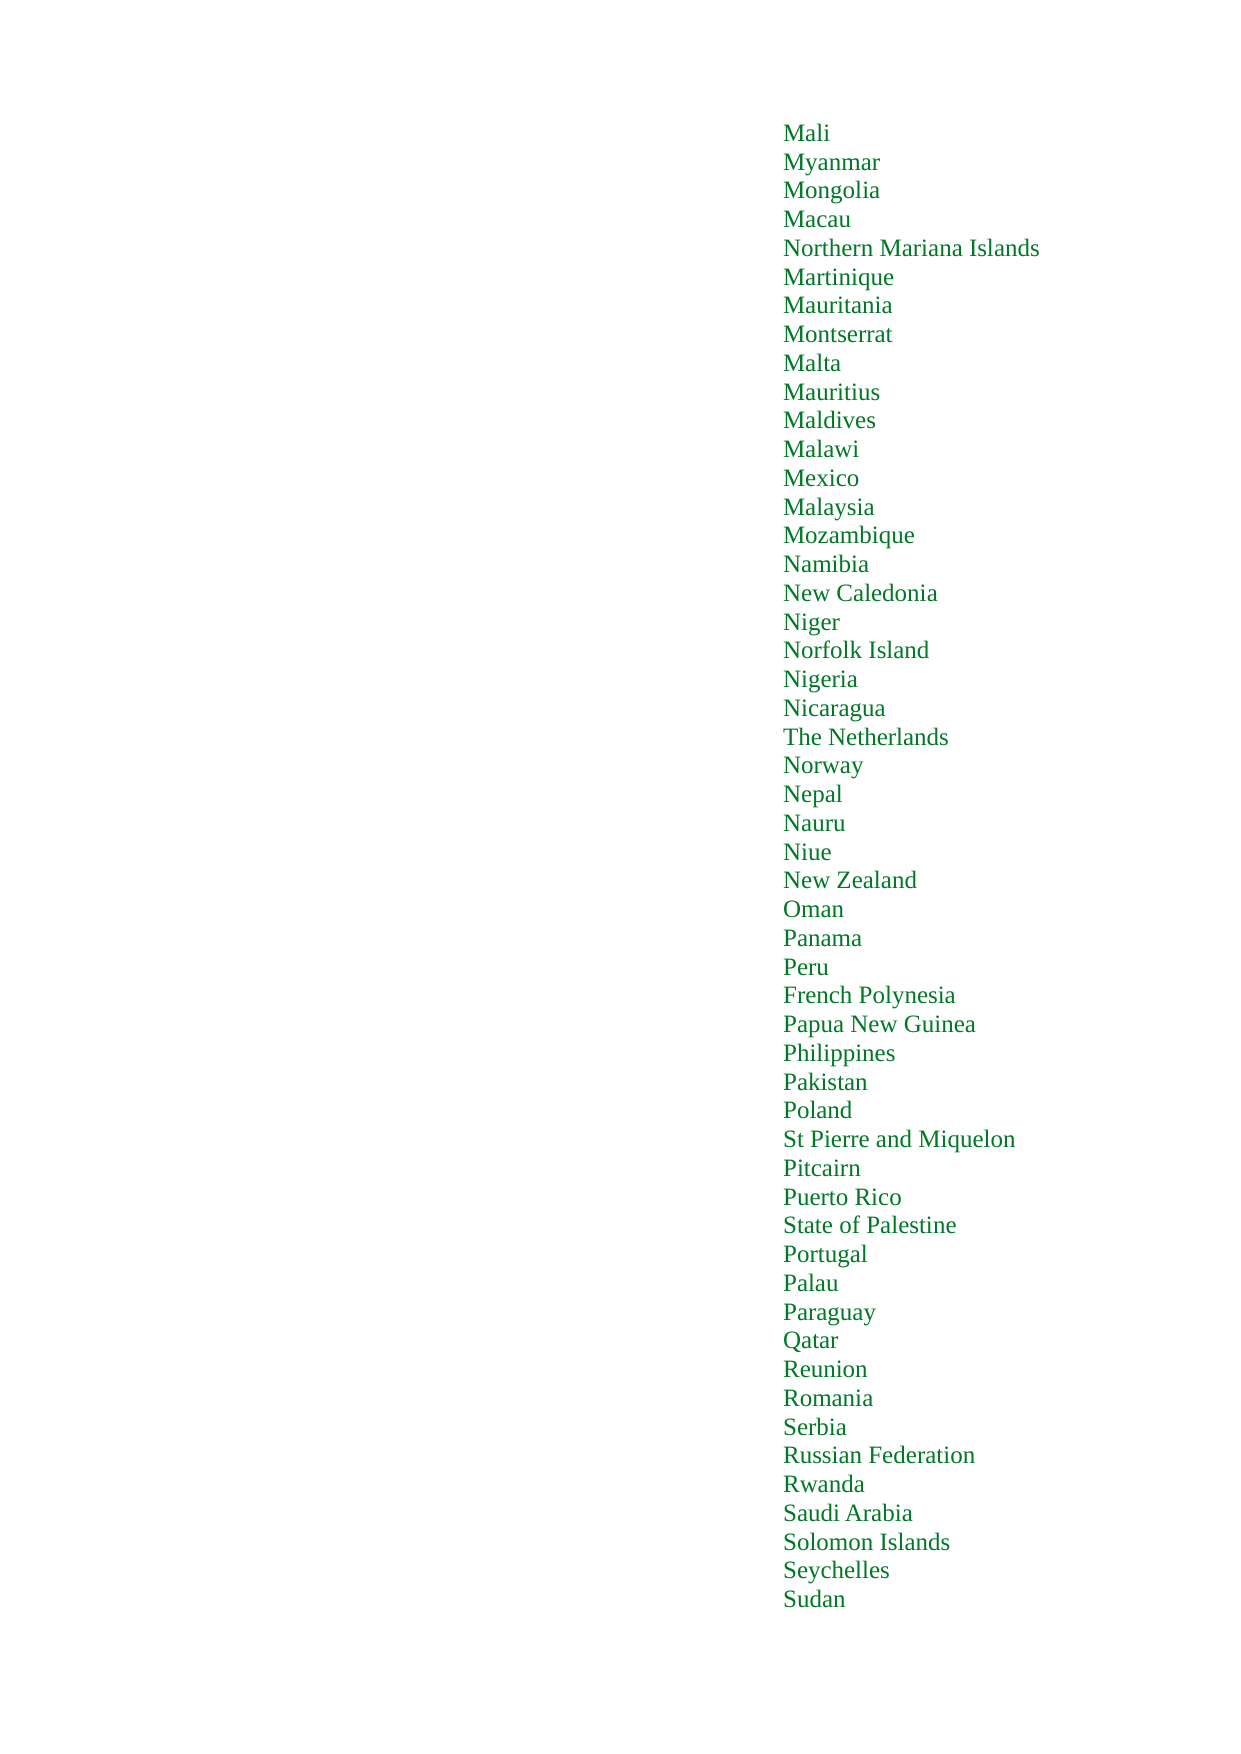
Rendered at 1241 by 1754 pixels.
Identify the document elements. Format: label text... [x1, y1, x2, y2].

text Mali [118, 118, 1122, 147]
text Myanmar [118, 147, 1122, 176]
text Sudan [118, 1584, 1122, 1613]
text Namibia [118, 549, 1122, 578]
text Mauritania [118, 291, 1122, 319]
text Pitcairn [118, 1153, 1122, 1182]
text Niue [118, 837, 1122, 866]
text Papua New Guinea [118, 1009, 1122, 1038]
text Nauru [118, 808, 1122, 837]
text Seychelles [118, 1556, 1122, 1584]
text Peru [118, 952, 1122, 981]
text Qatar [118, 1326, 1122, 1354]
text Pakistan [118, 1067, 1122, 1096]
text Maldives [118, 406, 1122, 434]
text Philippines [118, 1038, 1122, 1067]
text State of Palestine [118, 1211, 1122, 1239]
text New Zealand [118, 866, 1122, 894]
text French Polynesia [118, 981, 1122, 1009]
text The Netherlands [118, 722, 1122, 751]
text Nigeria [118, 664, 1122, 693]
text New Caledonia [118, 578, 1122, 607]
text Romania [118, 1383, 1122, 1412]
text Panama [118, 923, 1122, 952]
text Poland [118, 1096, 1122, 1124]
text Portugal [118, 1239, 1122, 1268]
text Nepal [118, 779, 1122, 808]
text Nicaragua [118, 693, 1122, 722]
text St Pierre and Miquelon [118, 1124, 1122, 1153]
text Malta [118, 348, 1122, 377]
text Mozambique [118, 521, 1122, 549]
text Montserrat [118, 319, 1122, 348]
text Macau [118, 204, 1122, 233]
text Malawi [118, 434, 1122, 463]
text Mauritius [118, 377, 1122, 406]
text Puerto Rico [118, 1182, 1122, 1211]
text Solomon Islands [118, 1527, 1122, 1556]
text Niger [118, 607, 1122, 636]
text Russian Federation [118, 1441, 1122, 1469]
text Mexico [118, 463, 1122, 492]
text Northern Mariana Islands [118, 233, 1122, 262]
text Martinique [118, 262, 1122, 291]
text Norfolk Island [118, 636, 1122, 664]
text Rwanda [118, 1469, 1122, 1498]
text Mongolia [118, 176, 1122, 204]
text Norway [118, 751, 1122, 779]
text Palau [118, 1268, 1122, 1297]
text Malaysia [118, 492, 1122, 521]
text Oman [118, 894, 1122, 923]
text Paraguay [118, 1297, 1122, 1326]
text Saudi Arabia [118, 1498, 1122, 1527]
text Reunion [118, 1354, 1122, 1383]
text Serbia [118, 1412, 1122, 1441]
